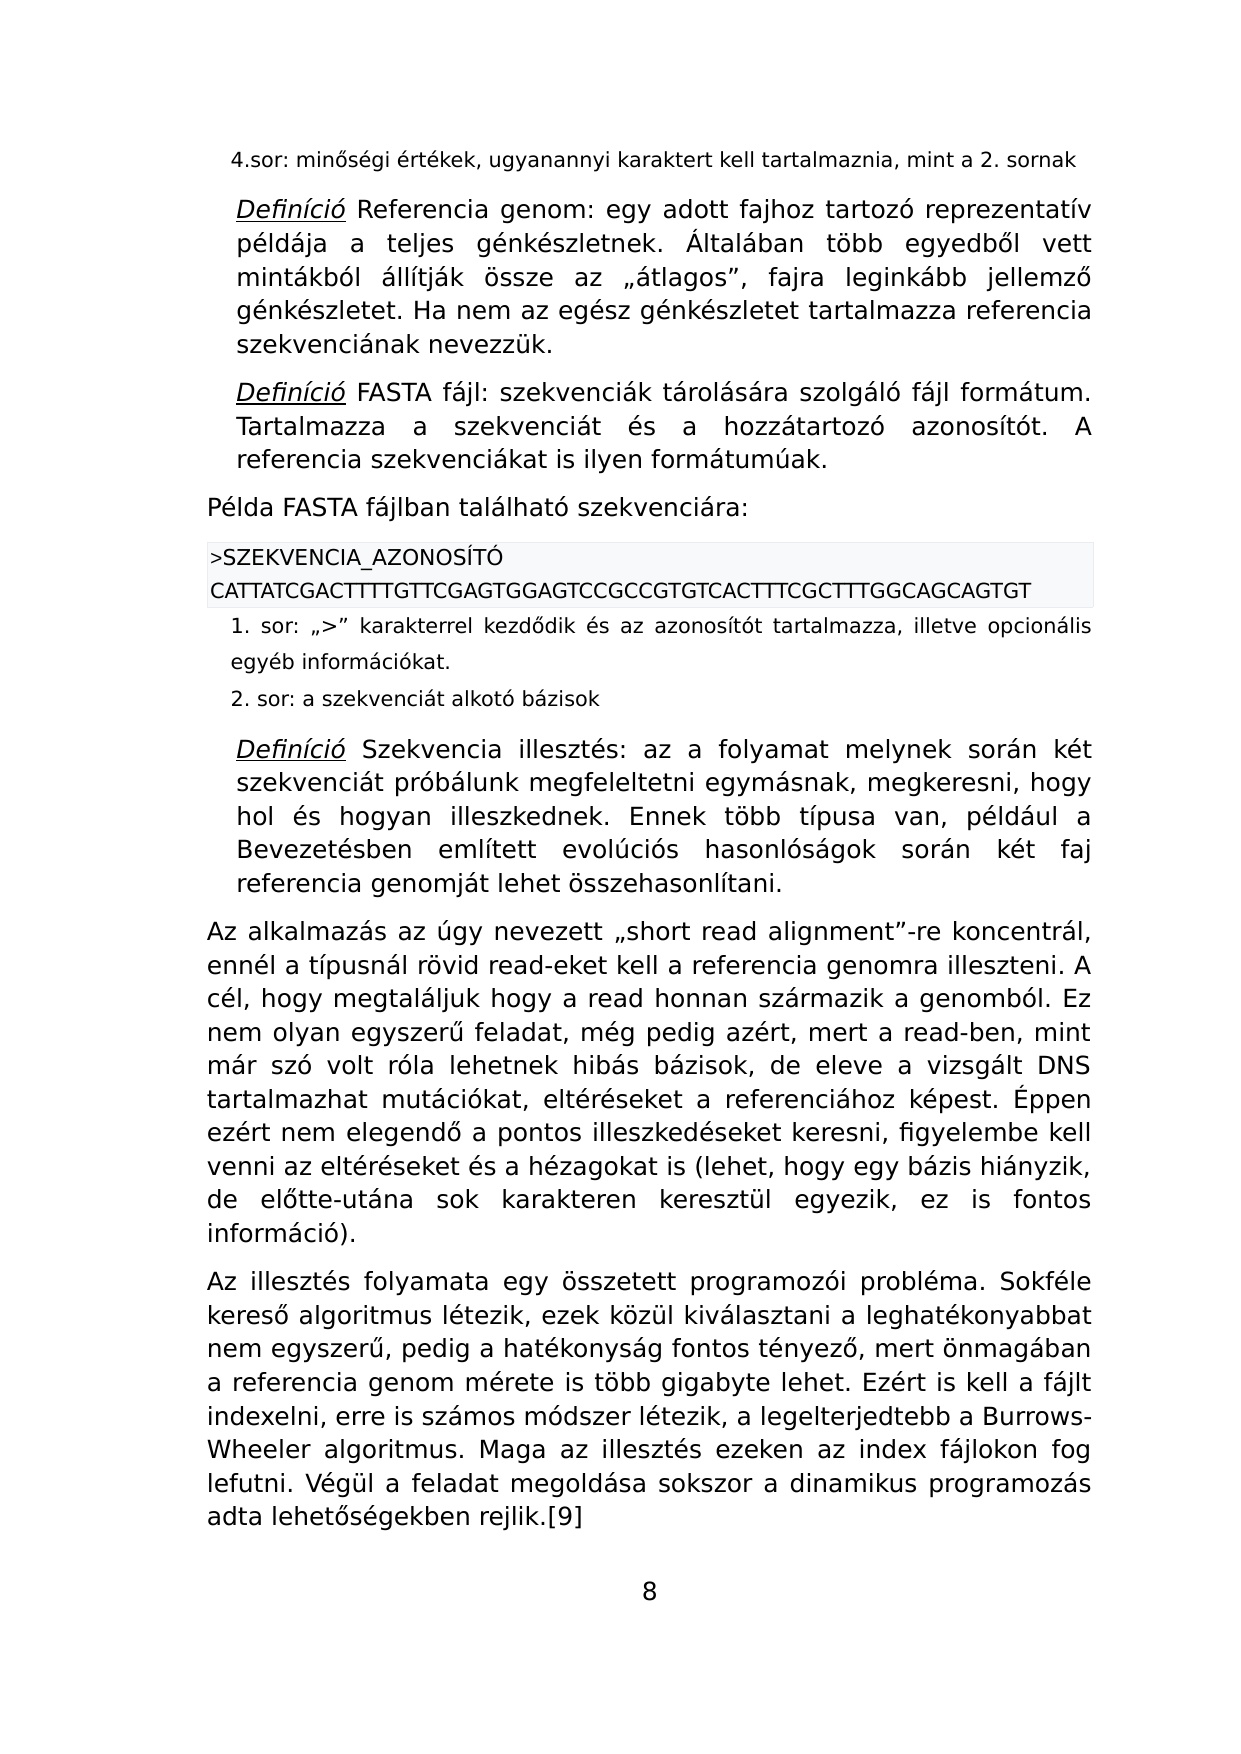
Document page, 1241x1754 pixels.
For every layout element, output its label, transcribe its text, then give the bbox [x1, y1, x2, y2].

text >SZEKVENCIA_AZONOSÍTÓ [208, 543, 1093, 572]
text Az illesztés folyamata egy összetett programozói probléma. Sokféle kereső algoritmus létezik, ezek közül kiválasztani a leghatékonyabbat nem egyszerű, pedig a hatékonyság fontos tényező, mert önmagában a referencia genom mérete is több gigabyte lehet. Ezért is kell a fájlt indexelni, erre is számos módszer létezik, a legelterjedtebb a Burrows-Wheeler algoritmus. Maga az illesztés ezeken az index fájlokon fog lefutni. Végül a feladat megoldása sokszor a dinamikus programozás adta lehetőségekben rejlik.[9] [207, 1267, 1093, 1531]
text Definíció Referencia genom: egy adott fajhoz tartozó reprezentatív példája a teljes génkészletnek. Általában több egyedből vett mintákból állítják össze az „átlagos”, fajra leginkább jellemző génkészletet. Ha nem az egész génkészletet tartalmazza referencia szekvenciának nevezzük. [236, 196, 1093, 359]
text CATTATCGACTTTTGTTCGAGTGGAGTCCGCCGTGTCACTTTCGCTTTGGCAGCAGTGT [208, 576, 1093, 607]
text Definíció Szekvencia illesztés: az a folyamat melynek során két szekvenciát próbálunk megfeleltetni egymásnak, megkeresni, hogy hol és hogyan illeszkednek. Ennek több típusa van, például a Bevezetésben említett evolúciós hasonlóságok során két faj referencia genomját lehet összehasonlítani. [236, 735, 1093, 898]
text Definíció FASTA fájl: szekvenciák tárolására szolgáló fájl formátum. Tartalmazza a szekvenciát és a hozzátartozó azonosítót. A referencia szekvenciákat is ilyen formátumúak. [236, 378, 1093, 474]
text Az alkalmazás az úgy nevezett „short read alignment”-re koncentrál, ennél a típusnál rövid read-eket kell a referencia genomra illeszteni. A cél, hogy megtaláljuk hogy a read honnan származik a genomból. Ez nem olyan egyszerű feladat, még pedig azért, mert a read-ben, mint már szó volt róla lehetnek hibás bázisok, de eleve a vizsgált DNS tartalmazhat mutációkat, eltéréseket a referenciához képest. Éppen ezért nem elegendő a pontos illeszkedéseket keresni, figyelembe kell venni az eltéréseket és a hézagokat is (lehet, hogy egy bázis hiányzik, de előtte-utána sok karakteren keresztül egyezik, ez is fontos információ). [207, 917, 1093, 1248]
text 1. sor: „>” karakterrel kezdődik és az azonosítót tartalmazza, illetve opcionális egyéb információkat. [230, 614, 1093, 674]
text 2. sor: a szekvenciát alkotó bázisok [230, 687, 1093, 711]
text Példa FASTA fájlban található szekvenciára: [207, 494, 1093, 523]
text 4.sor: minőségi értékek, ugyanannyi karaktert kell tartalmaznia, mint a 2. sornak [230, 148, 1093, 172]
